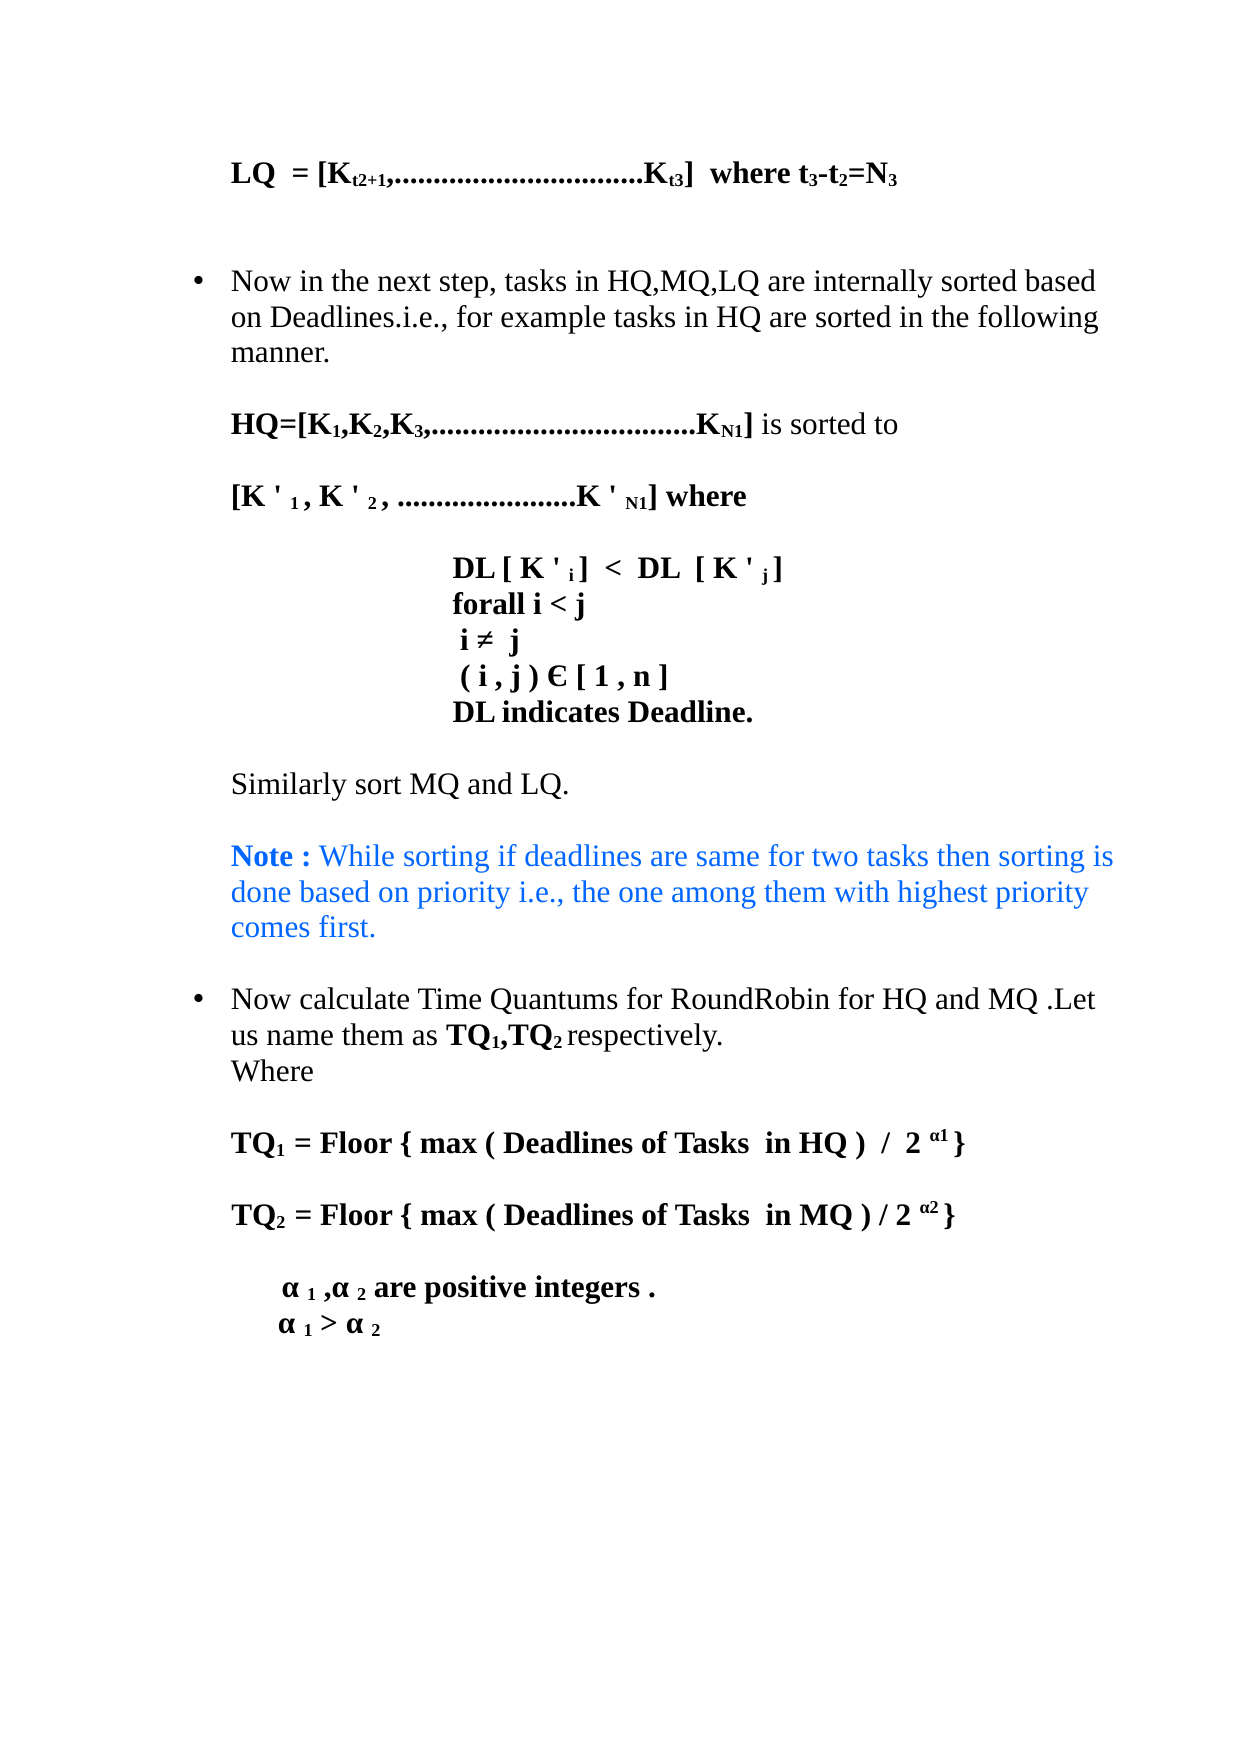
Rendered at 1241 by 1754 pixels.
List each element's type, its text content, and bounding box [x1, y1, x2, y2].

text α 1 ,α 2 are positive integers . α 1 > α 2 [118, 1268, 1122, 1340]
list [193, 118, 1122, 154]
list Note : While sorting if deadlines are same for two tasks then sorting is done based on priority i.e., the one among them with highest priority comes first. [193, 837, 1122, 981]
list Now calculate Time Quantums for RoundRobin for HQ and MQ .Let us name them as TQ1,TQ2 respectively. [193, 981, 1122, 1052]
list Where TQ1 = Floor { max ( Deadlines of Tasks in HQ ) / 2 α1 } [193, 1052, 1122, 1196]
list LQ = [Kt2+1,................................Kt3] where t3-t2=N3 [193, 154, 1122, 262]
list Now in the next step, tasks in HQ,MQ,LQ are internally sorted based on Deadlines.i.e., for example tasks in HQ are sorted in the following manner. HQ=[K1,K2,K3,..................................KN1] is sorted to [K ' 1 , K ' 2 , .......................K ' N1] where DL [ K ' i ] < DL [ K ' j ] forall i < j i ≠ j ( i , j ) Є [ 1 , n ] DL indicates Deadline. Similarly sort MQ and LQ. [193, 262, 1122, 801]
text TQ2 = Floor { max ( Deadlines of Tasks in MQ ) / 2 α2 } [118, 1196, 1122, 1232]
